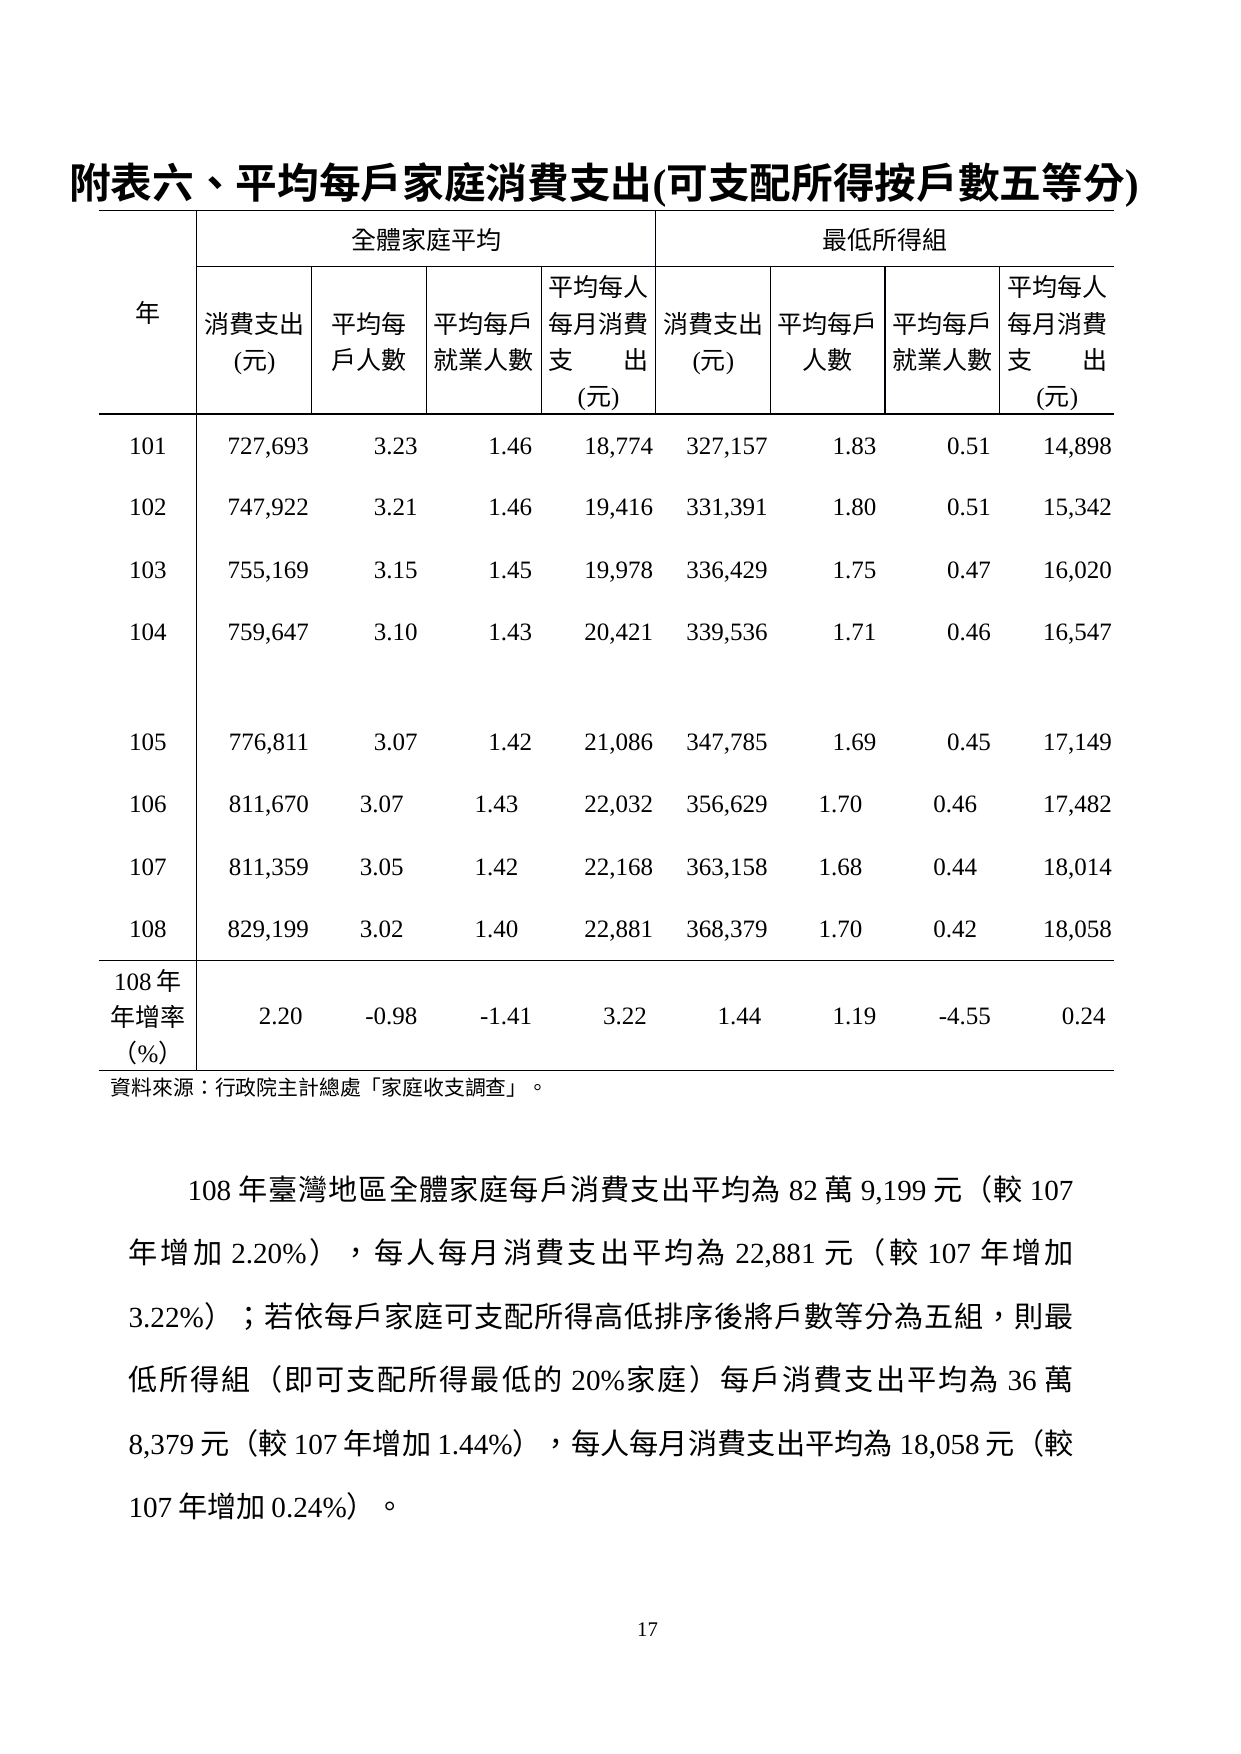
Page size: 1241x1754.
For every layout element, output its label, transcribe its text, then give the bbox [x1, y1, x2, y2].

table_header 全體家庭平均 [197, 211, 655, 266]
table_cell 0.46 [885, 773, 1000, 835]
table_cell 759,647 [197, 600, 312, 663]
table_cell -1.41 [426, 961, 541, 1070]
table_cell 3.07 [312, 710, 426, 773]
table_cell 3.02 [312, 898, 426, 960]
table_cell 19,978 [541, 538, 656, 600]
table_cell 平均每戶就業人數 [886, 267, 999, 413]
table_cell 16,020 [1000, 538, 1114, 600]
table_cell 18,774 [541, 415, 656, 475]
table_cell 17,149 [1000, 710, 1114, 773]
table_cell 2.20 [197, 961, 312, 1070]
table_cell 363,158 [656, 835, 770, 898]
table_cell [426, 663, 541, 710]
table_cell 0.44 [885, 835, 1000, 898]
table_header 最低所得組 [656, 211, 1114, 266]
table_cell 1.46 [426, 415, 541, 475]
table_cell 0.24 [1000, 961, 1114, 1070]
text 資料來源：行政院主計總處「家庭收支調查」。 [99, 1071, 1142, 1101]
table_cell 3.15 [312, 538, 426, 600]
table_cell 0.51 [885, 475, 1000, 538]
table_cell 727,693 [197, 415, 312, 475]
table_cell 1.44 [656, 961, 770, 1070]
table_cell 消費支出 (元) [656, 267, 770, 413]
table_cell 776,811 [197, 710, 312, 773]
table_cell 105 [99, 710, 196, 773]
table_cell 104 [99, 600, 196, 663]
table_cell 101 [99, 415, 196, 475]
table_cell 829,199 [197, 898, 312, 960]
table_cell 14,898 [1000, 415, 1114, 475]
table_cell 1.46 [426, 475, 541, 538]
table_cell 3.22 [541, 961, 656, 1070]
table_cell 0.45 [885, 710, 1000, 773]
table_cell 3.10 [312, 600, 426, 663]
table_cell 331,391 [656, 475, 770, 538]
table_cell 107 [99, 835, 196, 898]
table_cell 368,379 [656, 898, 770, 960]
table_cell 平均每人 每月消費支 出 (元) [542, 267, 655, 413]
table_cell [770, 663, 885, 710]
table_cell 20,421 [541, 600, 656, 663]
table_cell 108 [99, 898, 196, 960]
table_cell 1.69 [770, 710, 885, 773]
table_cell 3.21 [312, 475, 426, 538]
table_cell 811,670 [197, 773, 312, 835]
table_cell 3.07 [312, 773, 426, 835]
table_cell -0.98 [312, 961, 426, 1070]
table_cell 356,629 [656, 773, 770, 835]
table_cell 1.43 [426, 600, 541, 663]
table_cell [312, 663, 426, 710]
table_cell 平均每人 每月消費支 出 (元) [1000, 267, 1114, 413]
table_cell 327,157 [656, 415, 770, 475]
table_cell [656, 663, 770, 710]
table_cell 1.80 [770, 475, 885, 538]
table_cell 108年 年增率 （%） [99, 961, 196, 1070]
table_header 年 [99, 211, 196, 413]
table_cell 0.46 [885, 600, 1000, 663]
table_cell 0.42 [885, 898, 1000, 960]
table_cell 平均每戶就業人數 [427, 267, 541, 413]
table_cell 21,086 [541, 710, 656, 773]
table_cell 1.40 [426, 898, 541, 960]
table_cell 339,536 [656, 600, 770, 663]
table_cell 106 [99, 773, 196, 835]
table_cell 1.42 [426, 710, 541, 773]
table_cell 102 [99, 475, 196, 538]
table_cell 19,416 [541, 475, 656, 538]
table_cell 1.42 [426, 835, 541, 898]
table_cell [885, 663, 1000, 710]
table_cell 17,482 [1000, 773, 1114, 835]
text 108年臺灣地區全體家庭每戶消費支出平均為82萬9,199元（較107年增加2.20%），每人每月消費支出平均為22,881元（較107年增加3.22%）；若依每戶家庭可支配所得高低排序後將戶數等分為五組，則最低所得組（即可支配所得最低的20%家庭）每戶消費支出平均為36萬8,379元（較107年增加1.44%），每人每月消費支出平均為18,058元（較107年增加0.24%）。 [128, 1167, 1074, 1526]
table_cell 1.70 [770, 898, 885, 960]
table_cell 336,429 [656, 538, 770, 600]
table_cell 747,922 [197, 475, 312, 538]
table_cell 811,359 [197, 835, 312, 898]
table_cell [99, 663, 196, 710]
table_cell 103 [99, 538, 196, 600]
text 附表六、平均每戶家庭消費支出(可支配所得按戶數五等分) [69, 150, 1186, 210]
table_cell 1.19 [770, 961, 885, 1070]
table_cell 22,168 [541, 835, 656, 898]
table_cell [1000, 663, 1114, 710]
table_cell 1.71 [770, 600, 885, 663]
table_cell 1.83 [770, 415, 885, 475]
table_cell 16,547 [1000, 600, 1114, 663]
table_cell 347,785 [656, 710, 770, 773]
table_cell 18,014 [1000, 835, 1114, 898]
table_cell 22,881 [541, 898, 656, 960]
table_cell 平均每 戶人數 [312, 267, 426, 413]
table_cell 1.75 [770, 538, 885, 600]
table_cell 0.47 [885, 538, 1000, 600]
table_cell 15,342 [1000, 475, 1114, 538]
table_cell -4.55 [885, 961, 1000, 1070]
table_cell [541, 663, 656, 710]
table_cell 22,032 [541, 773, 656, 835]
table_cell 1.68 [770, 835, 885, 898]
table_cell 1.43 [426, 773, 541, 835]
table_cell 18,058 [1000, 898, 1114, 960]
table_cell 3.05 [312, 835, 426, 898]
table_cell 1.70 [770, 773, 885, 835]
table_cell 755,169 [197, 538, 312, 600]
table_cell 1.45 [426, 538, 541, 600]
table_cell 3.23 [312, 415, 426, 475]
table_cell 消費支出(元) [197, 267, 311, 413]
table_cell 平均每戶人數 [771, 267, 884, 413]
table_cell [197, 663, 312, 710]
table_cell 0.51 [885, 415, 1000, 475]
